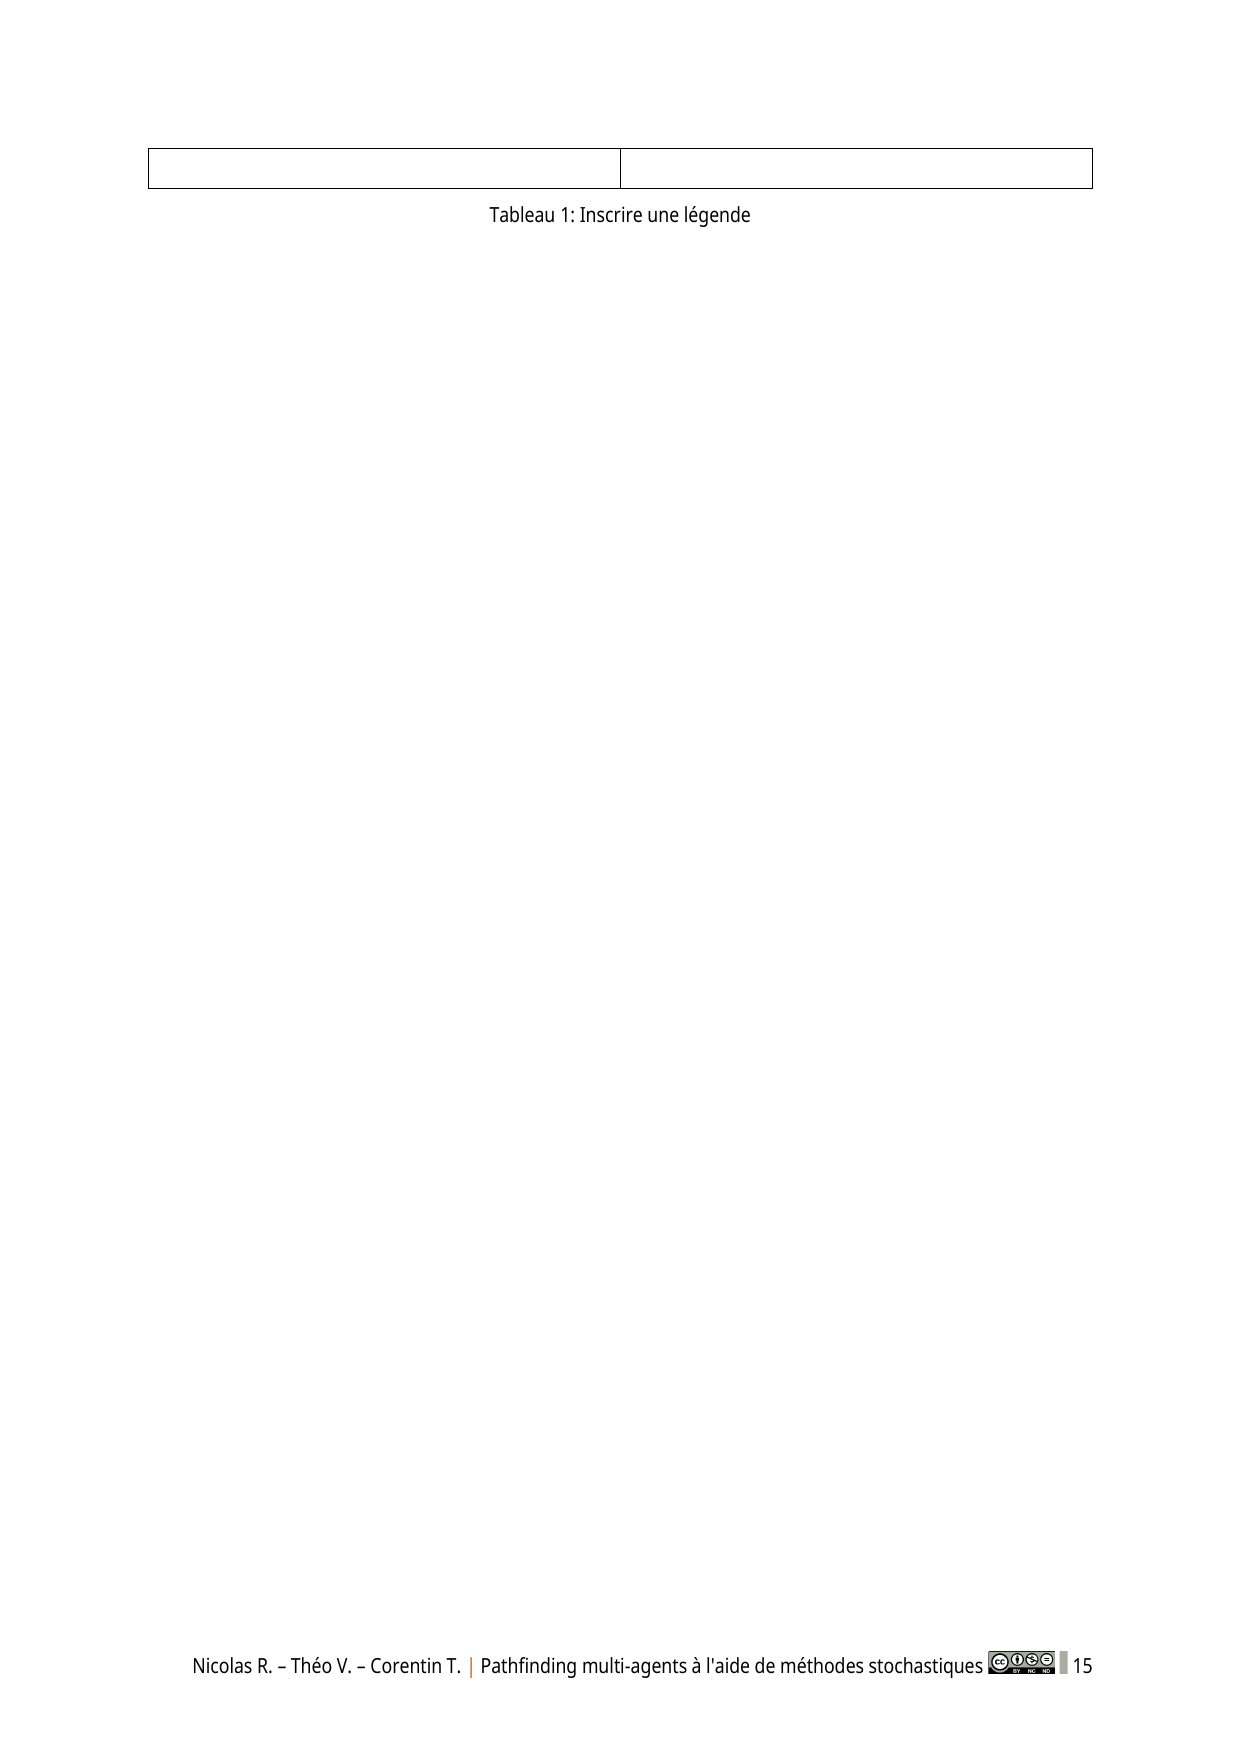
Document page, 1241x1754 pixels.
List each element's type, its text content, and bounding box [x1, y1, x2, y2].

picture [1059, 1651, 1068, 1674]
table_cell [621, 149, 1092, 188]
text Tableau 1: Inscrire une légende [148, 200, 1092, 229]
table_cell [149, 149, 620, 188]
picture [988, 1651, 1055, 1674]
